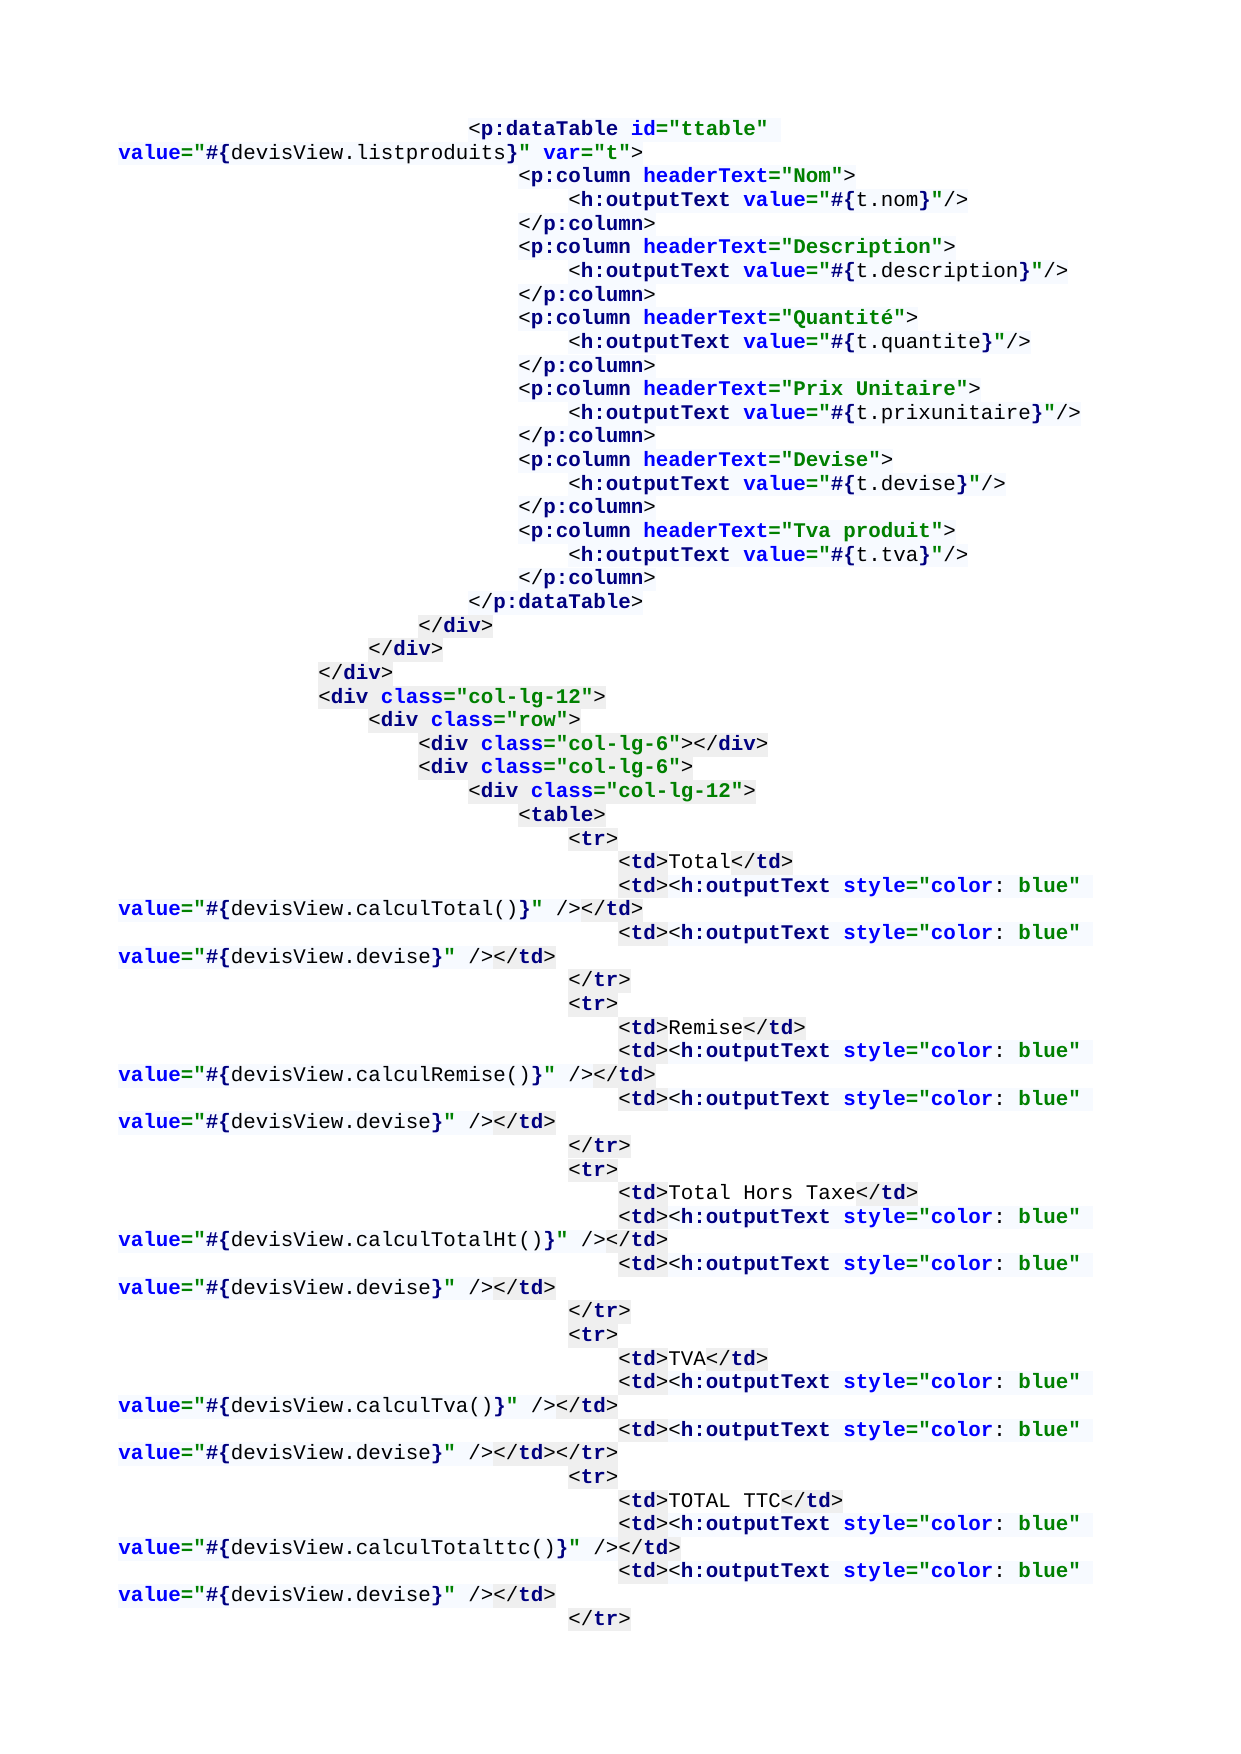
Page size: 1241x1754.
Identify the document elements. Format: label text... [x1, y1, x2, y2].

text </p:column> [118, 284, 1145, 307]
text </p:column> [118, 213, 1145, 236]
text <td>Remise</td> [118, 1017, 1145, 1040]
text <p:column headerText="Tva produit"> [118, 520, 1145, 544]
text <tr> [118, 1324, 1145, 1348]
text </div> [118, 615, 1145, 638]
text <div class="col-lg-12"> [118, 780, 1145, 804]
text <tr> [118, 1466, 1145, 1489]
text </p:column> [118, 567, 1145, 591]
text <p:column headerText="Description"> [118, 236, 1145, 260]
text <table> [118, 804, 1145, 827]
text <td><h:outputText style="color: blue" value="#{devisView.devise}" /></td> [118, 1253, 1145, 1300]
text <td><h:outputText style="color: blue" value="#{devisView.calculRemise()}" /></td> [118, 1040, 1145, 1088]
text <div class="col-lg-6"></div> [118, 733, 1145, 757]
text <tr> [118, 1158, 1145, 1182]
text <div class="row"> [118, 709, 1145, 733]
text <td><h:outputText style="color: blue" value="#{devisView.calculTotalHt()}" /></td> [118, 1206, 1145, 1253]
text <tr> [118, 827, 1145, 851]
text <td>Total Hors Taxe</td> [118, 1182, 1145, 1206]
text </tr> [118, 969, 1145, 993]
text <div class="col-lg-12"> [118, 686, 1145, 709]
text <td><h:outputText style="color: blue" value="#{devisView.devise}" /></td> [118, 1088, 1145, 1135]
text <div class="col-lg-6"> [118, 757, 1145, 780]
text <td>Total</td> [118, 851, 1145, 875]
text </div> [118, 638, 1145, 662]
text </p:dataTable> [118, 591, 1145, 615]
text <p:dataTable id="ttable" value="#{devisView.listproduits}" var="t"> [118, 118, 1145, 165]
text <td><h:outputText style="color: blue" value="#{devisView.calculTva()}" /></td> [118, 1371, 1145, 1419]
text <h:outputText value="#{t.nom}"/> [118, 189, 1145, 213]
text <td><h:outputText style="color: blue" value="#{devisView.calculTotalttc()}" /></td> [118, 1513, 1145, 1561]
text <h:outputText value="#{t.quantite}"/> [118, 331, 1145, 354]
text </p:column> [118, 426, 1145, 449]
text <td><h:outputText style="color: blue" value="#{devisView.devise}" /></td></tr> [118, 1419, 1145, 1466]
text <h:outputText value="#{t.devise}"/> [118, 473, 1145, 496]
text <p:column headerText="Nom"> [118, 165, 1145, 189]
text <p:column headerText="Quantité"> [118, 307, 1145, 331]
text <p:column headerText="Devise"> [118, 449, 1145, 473]
text <td>TVA</td> [118, 1348, 1145, 1371]
text </tr> [118, 1300, 1145, 1324]
text </div> [118, 662, 1145, 686]
text <td><h:outputText style="color: blue" value="#{devisView.calculTotal()}" /></td> [118, 875, 1145, 922]
text <td><h:outputText style="color: blue" value="#{devisView.devise}" /></td> [118, 922, 1145, 969]
text <h:outputText value="#{t.tva}"/> [118, 544, 1145, 567]
text </tr> [118, 1135, 1145, 1158]
text </p:column> [118, 354, 1145, 378]
text <td>TOTAL TTC</td> [118, 1489, 1145, 1513]
text <p:column headerText="Prix Unitaire"> [118, 378, 1145, 402]
text <td><h:outputText style="color: blue" value="#{devisView.devise}" /></td> [118, 1561, 1145, 1608]
text <h:outputText value="#{t.prixunitaire}"/> [118, 402, 1145, 426]
text <h:outputText value="#{t.description}"/> [118, 260, 1145, 284]
text </p:column> [118, 496, 1145, 520]
text <tr> [118, 993, 1145, 1017]
text </tr> [118, 1608, 1145, 1631]
